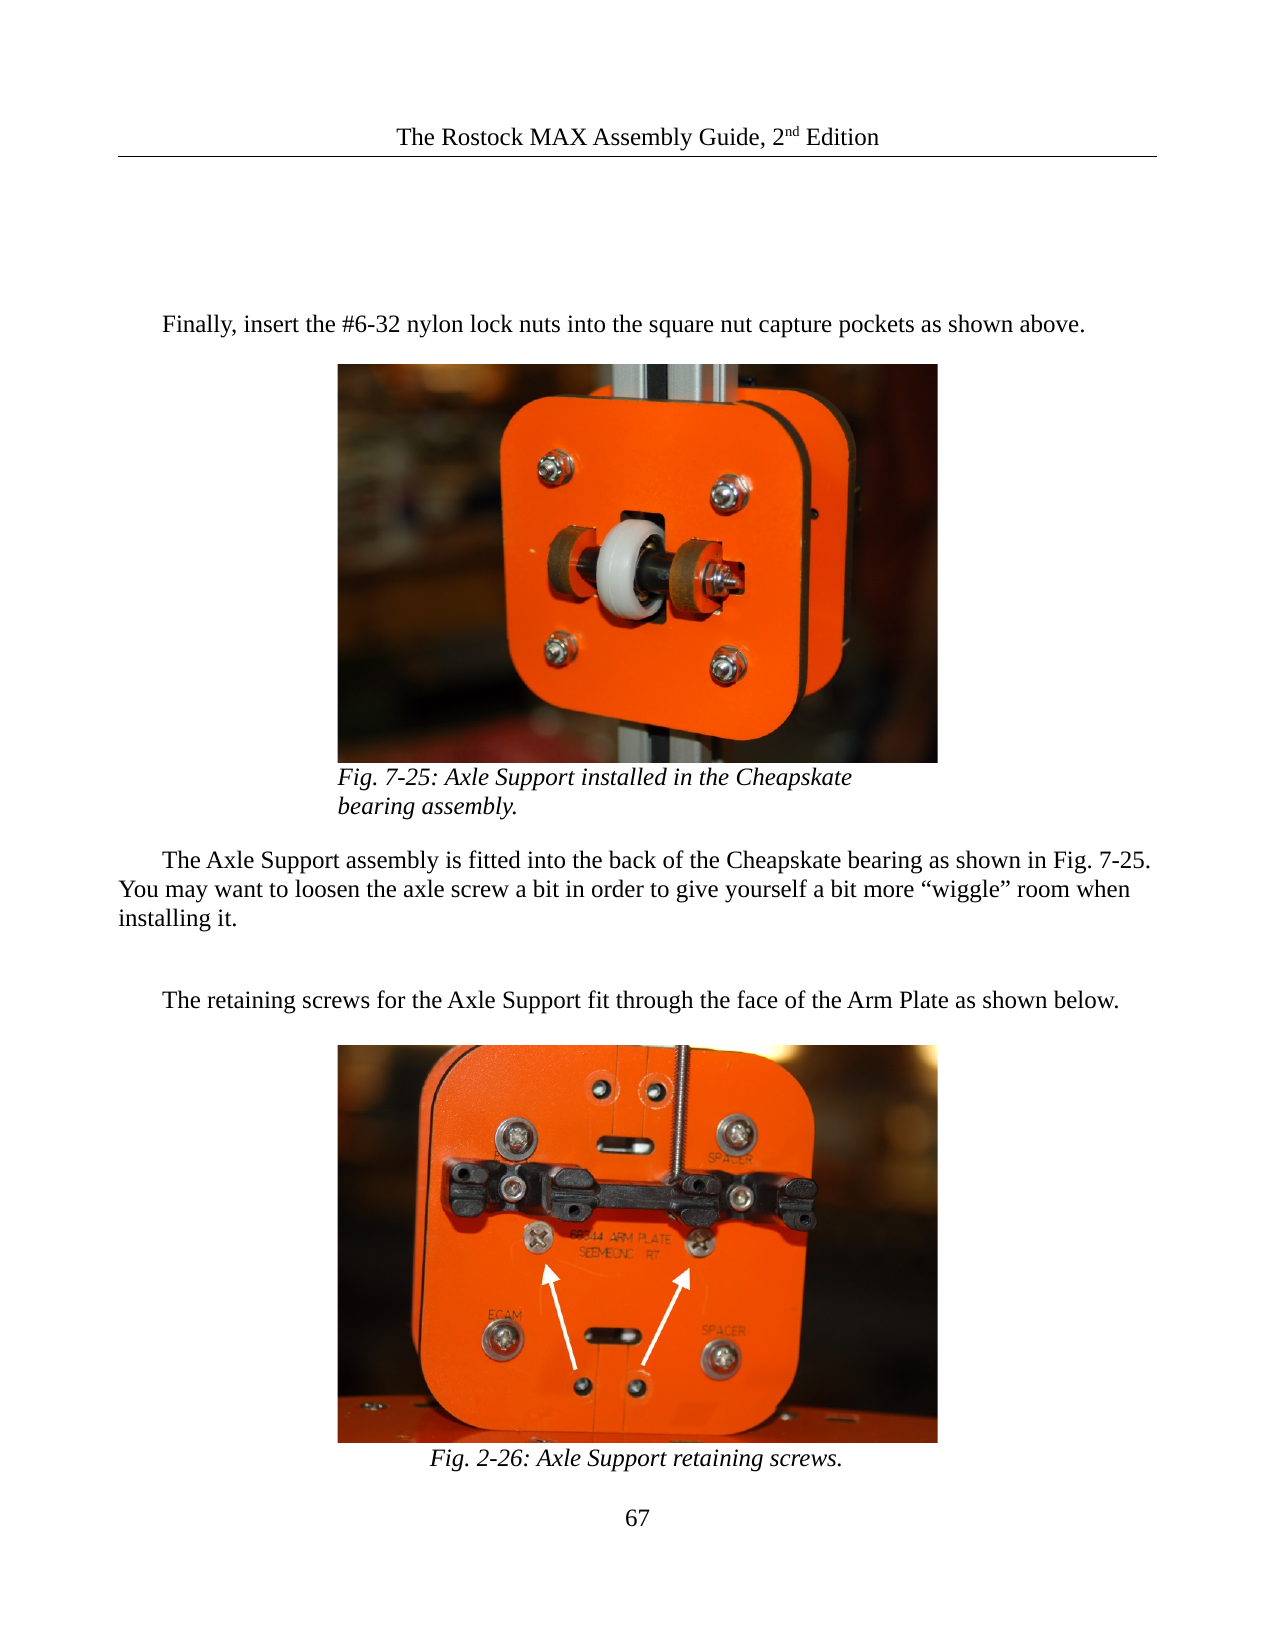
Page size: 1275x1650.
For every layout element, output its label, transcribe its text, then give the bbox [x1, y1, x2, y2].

text The retaining screws for the Axle Support fit through the face of the Arm Plate as shown below. [118, 985, 1157, 1014]
text Fig. 2-26: Axle Support retaining screws. [337, 1443, 937, 1471]
picture [337, 364, 938, 763]
picture [337, 1045, 938, 1443]
text Finally, insert the #6-32 nylon lock nuts into the square nut capture pockets as shown above. [118, 309, 1157, 338]
text The Axle Support assembly is fitted into the back of the Cheapskate bearing as shown in Fig. 7-25. You may want to loosen the axle screw a bit in order to give yourself a bit more “wiggle” room when installing it. [118, 845, 1157, 931]
text Fig. 7-25: Axle Support installed in the Cheapskate bearing assembly. [337, 763, 937, 820]
